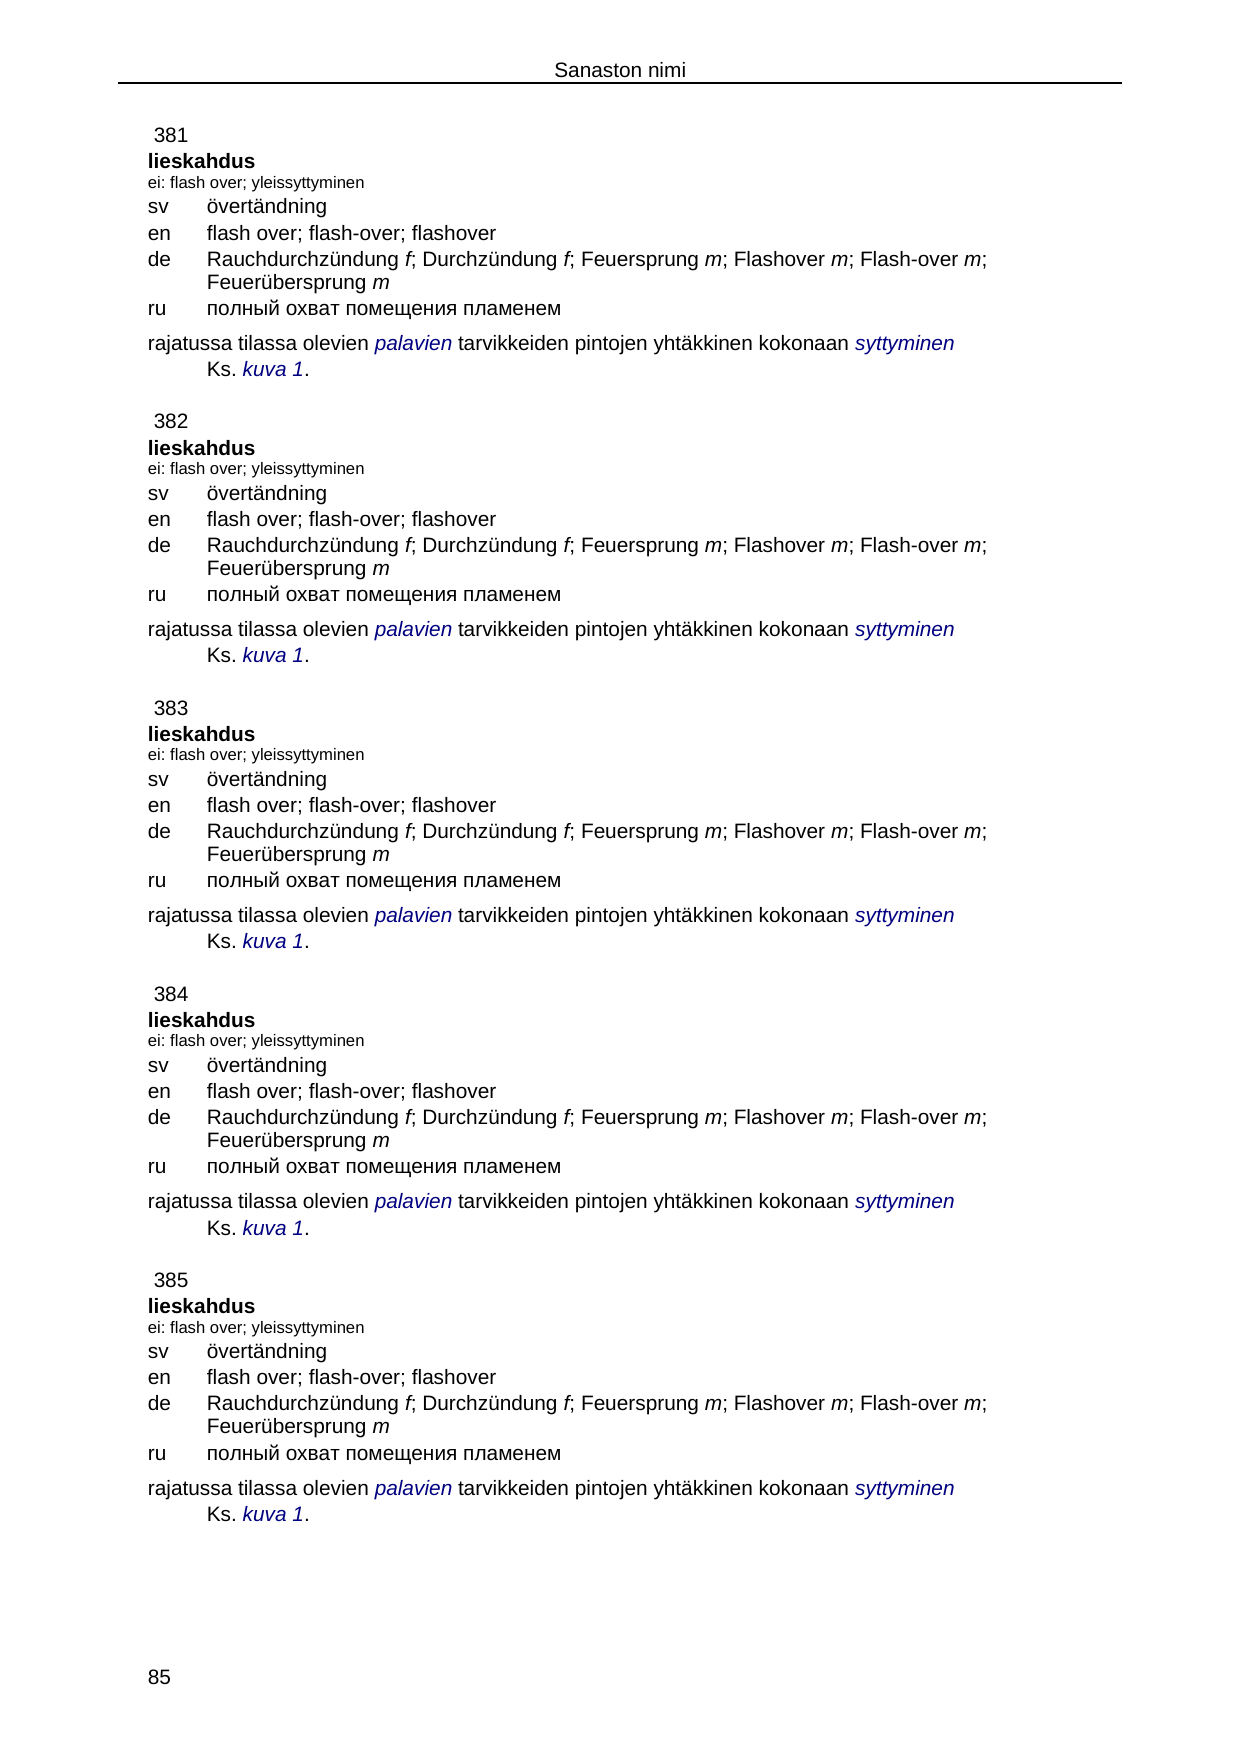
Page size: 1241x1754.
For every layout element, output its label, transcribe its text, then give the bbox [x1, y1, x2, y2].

table_header 385 lieskahdus ei: flash over; yleissyttyminen sv övertändning en flash over; flash-over; flashover de Rauchdurchzündung f; Durchzündung f; Feuersprung m; Flashover m; Flash-over m; Feuerübersprung m ru полный охват помещения пламенем rajatussa tilassa olevien palavien tarvikkeiden pintojen yhtäkkinen kokonaan syttyminen Ks. kuva 1. [118, 1263, 1122, 1526]
table_header 383 lieskahdus ei: flash over; yleissyttyminen sv övertändning en flash over; flash-over; flashover de Rauchdurchzündung f; Durchzündung f; Feuersprung m; Flashover m; Flash-over m; Feuerübersprung m ru полный охват помещения пламенем rajatussa tilassa olevien palavien tarvikkeiden pintojen yhtäkkinen kokonaan syttyminen Ks. kuva 1. [118, 690, 1122, 953]
table_header 381 lieskahdus ei: flash over; yleissyttyminen sv övertändning en flash over; flash-over; flashover de Rauchdurchzündung f; Durchzündung f; Feuersprung m; Flashover m; Flash-over m; Feuerübersprung m ru полный охват помещения пламенем rajatussa tilassa olevien palavien tarvikkeiden pintojen yhtäkkinen kokonaan syttyminen Ks. kuva 1. [118, 118, 1122, 381]
table_header 384 lieskahdus ei: flash over; yleissyttyminen sv övertändning en flash over; flash-over; flashover de Rauchdurchzündung f; Durchzündung f; Feuersprung m; Flashover m; Flash-over m; Feuerübersprung m ru полный охват помещения пламенем rajatussa tilassa olevien palavien tarvikkeiden pintojen yhtäkkinen kokonaan syttyminen Ks. kuva 1. [118, 976, 1122, 1239]
table_header 382 lieskahdus ei: flash over; yleissyttyminen sv övertändning en flash over; flash-over; flashover de Rauchdurchzündung f; Durchzündung f; Feuersprung m; Flashover m; Flash-over m; Feuerübersprung m ru полный охват помещения пламенем rajatussa tilassa olevien palavien tarvikkeiden pintojen yhtäkkinen kokonaan syttyminen Ks. kuva 1. [118, 404, 1122, 667]
